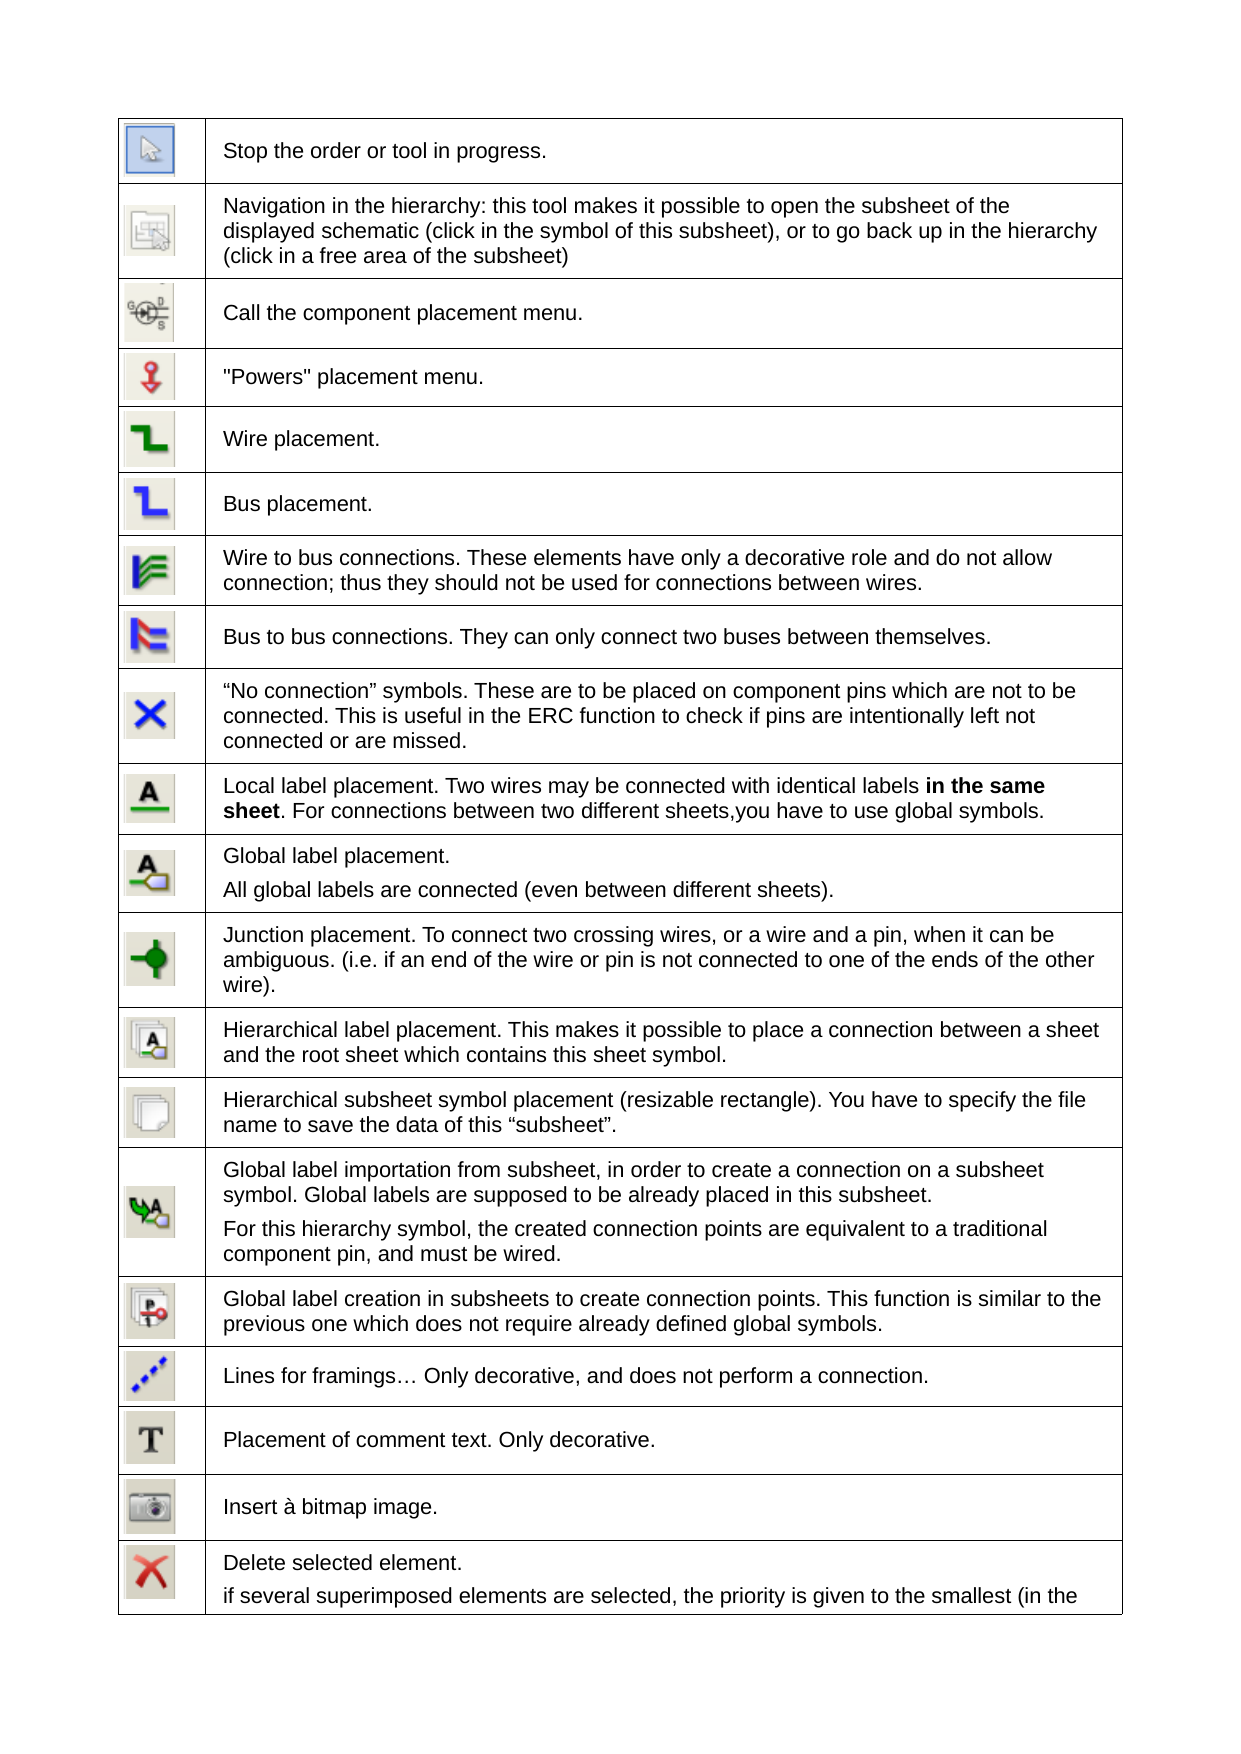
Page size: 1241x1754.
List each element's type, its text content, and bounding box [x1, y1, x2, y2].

picture [123, 1411, 176, 1464]
table_cell Hierarchical label placement. This makes it possible to place a connection between a sheet and the root sheet which contains this sheet symbol. [206, 1008, 1122, 1077]
table_cell Hierarchical subsheet symbol placement (resizable rectangle). You have to specify the file name to save the data of this “subsheet”. [206, 1078, 1122, 1147]
table_cell Global label importation from subsheet, in order to create a connection on a subsheet symbol. Global labels are supposed to be already placed in this subsheet. For this hierarchy symbol, the created connection points are equivalent to a traditional component pin, and must be wired. [206, 1148, 1122, 1276]
table_cell [119, 606, 205, 668]
table_cell Delete selected element. if several superimposed elements are selected, the priority is given to the smallest (in the [206, 1541, 1122, 1614]
table_cell Bus to bus connections. They can only connect two buses between themselves. [206, 606, 1122, 668]
table_cell [119, 473, 205, 535]
table_cell Placement of comment text. Only decorative. [206, 1407, 1122, 1473]
table_cell Wire to bus connections. These elements have only a decorative role and do not allow connection; thus they should not be used for connections between wires. [206, 536, 1122, 605]
table_cell Lines for framings… Only decorative, and does not perform a connection. [206, 1347, 1122, 1406]
table_cell “No connection” symbols. These are to be placed on component pins which are not to be connected. This is useful in the ERC function to check if pins are intentionally left not connected or are missed. [206, 669, 1122, 763]
table_cell Global label placement. All global labels are connected (even between different sheets). [206, 835, 1122, 912]
table_cell [119, 669, 205, 763]
picture [123, 546, 176, 595]
picture [123, 1283, 176, 1339]
picture [123, 774, 176, 823]
picture [123, 1545, 176, 1599]
table_cell [119, 1347, 205, 1406]
table_header Stop the order or tool in progress. [206, 119, 1122, 183]
table_cell Global label creation in subsheets to create connection points. This function is similar to the previous one which does not require already defined global symbols. [206, 1277, 1122, 1346]
table_cell [119, 1078, 205, 1147]
table_cell Navigation in the hierarchy: this tool makes it possible to open the subsheet of the displayed schematic (click in the symbol of this subsheet), or to go back up in the hierarchy (click in a free area of the subsheet) [206, 184, 1122, 278]
table_cell [119, 835, 205, 912]
picture [123, 411, 176, 467]
picture [123, 850, 176, 896]
picture [123, 1479, 176, 1534]
table_cell Junction placement. To connect two crossing wires, or a wire and a pin, when it can be ambiguous. (i.e. if an end of the wire or pin is not connected to one of the ends of the other wire). [206, 913, 1122, 1007]
table_cell Wire placement. [206, 407, 1122, 472]
table_header [119, 119, 205, 183]
table_cell [119, 1475, 205, 1540]
table_cell [119, 184, 205, 278]
table_cell Local label placement. Two wires may be connected with identical labels in the same sheet. For connections between two different sheets,you have to use global symbols. [206, 764, 1122, 833]
table_cell [119, 1008, 205, 1077]
picture [123, 1017, 176, 1068]
picture [123, 932, 176, 986]
picture [123, 205, 176, 256]
picture [123, 692, 176, 739]
table_cell "Powers" placement menu. [206, 349, 1122, 406]
table_cell [119, 279, 205, 347]
table_cell [119, 407, 205, 472]
picture [123, 1351, 176, 1401]
picture [123, 1087, 176, 1138]
table_cell Bus placement. [206, 473, 1122, 535]
picture [123, 1186, 176, 1238]
table_cell [119, 764, 205, 833]
table_cell [119, 1148, 205, 1276]
picture [123, 611, 176, 663]
table_cell Insert à bitmap image. [206, 1475, 1122, 1540]
table_cell [119, 1541, 205, 1614]
table_cell [119, 913, 205, 1007]
picture [123, 353, 176, 400]
table_cell [119, 349, 205, 406]
picture [123, 283, 174, 342]
table_cell Call the component placement menu. [206, 279, 1122, 347]
table_cell [119, 1277, 205, 1346]
table_cell [119, 1407, 205, 1473]
picture [123, 123, 176, 177]
table_cell [119, 536, 205, 605]
picture [123, 478, 176, 530]
